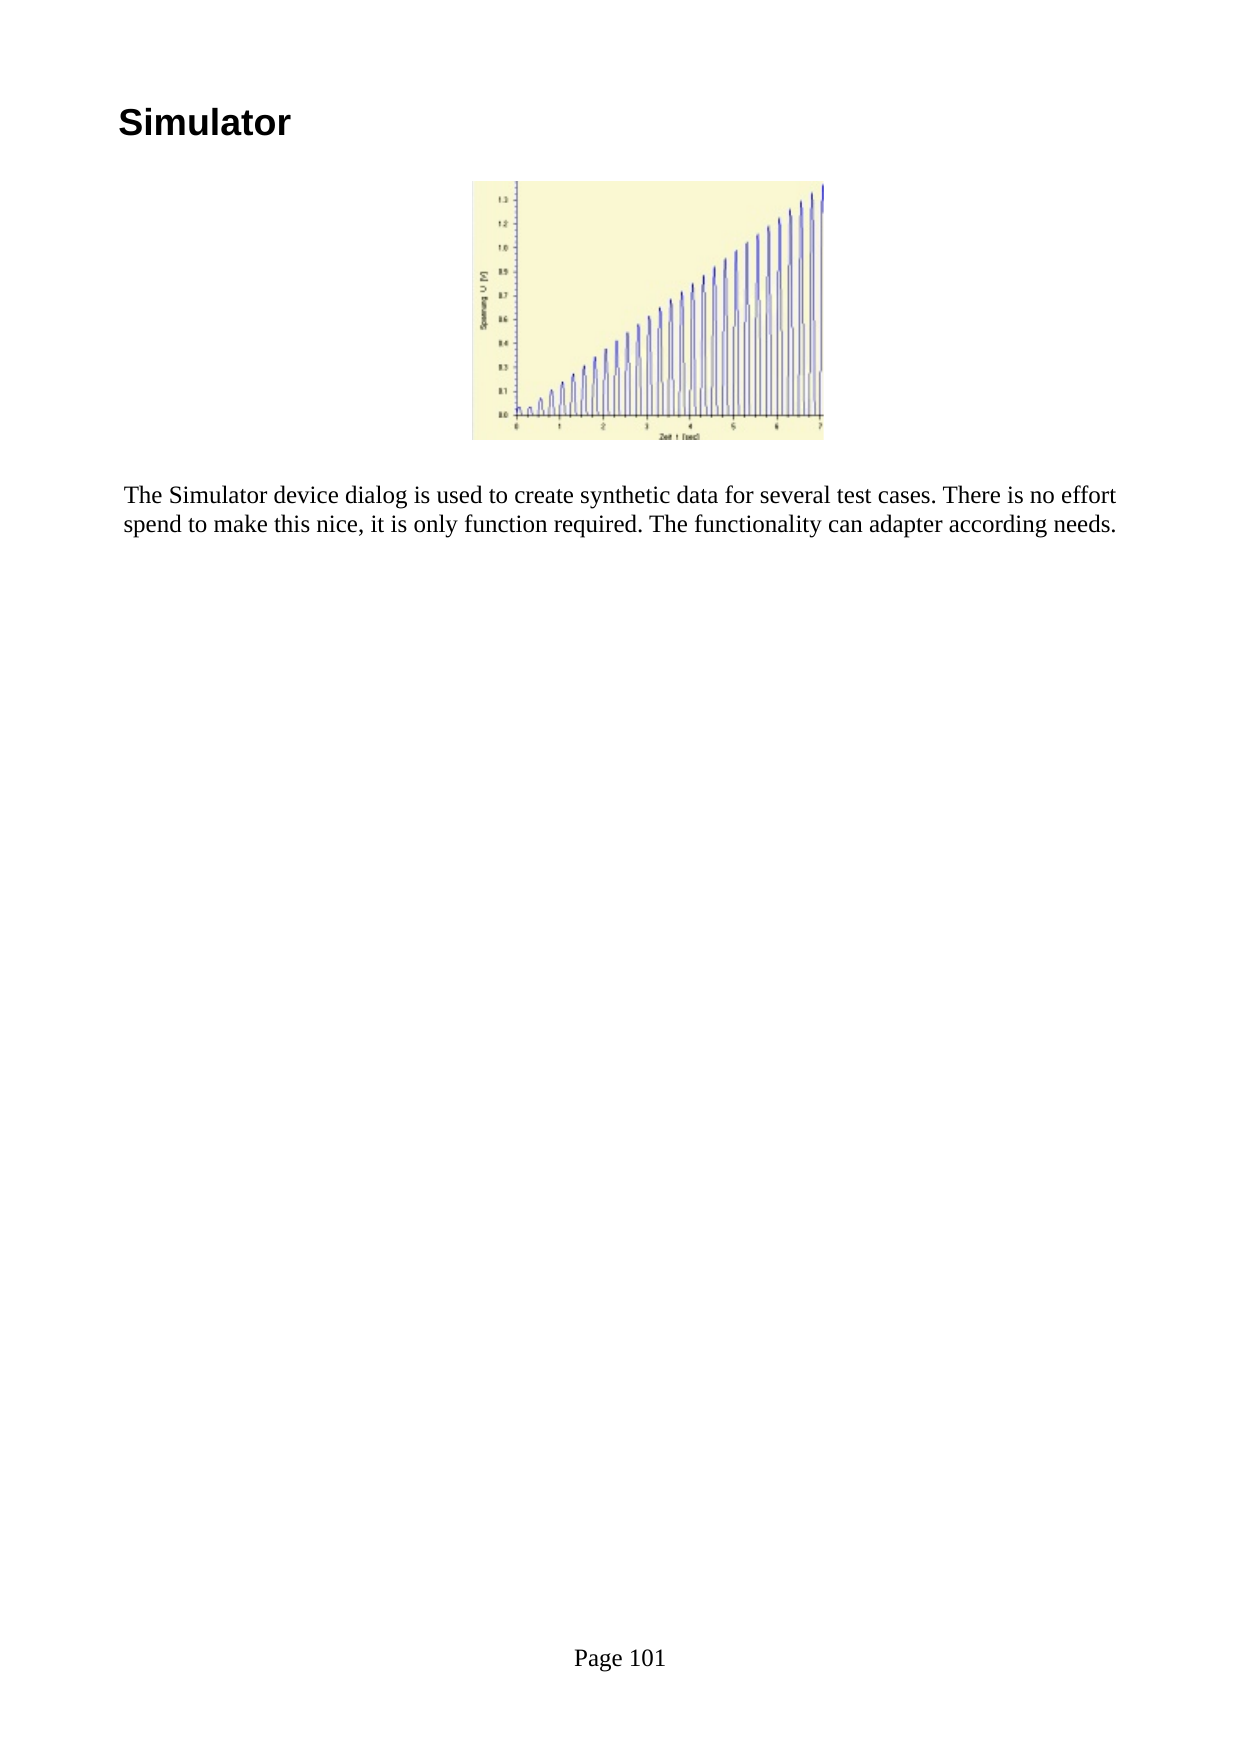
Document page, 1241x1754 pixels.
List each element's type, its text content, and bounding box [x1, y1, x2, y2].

subtitle Simulator [118, 100, 1122, 143]
text The Simulator device dialog is used to create synthetic data for several test cases. There is no effort spend to make this nice, it is only function required. The functionality can adapter according needs. [118, 480, 1122, 538]
